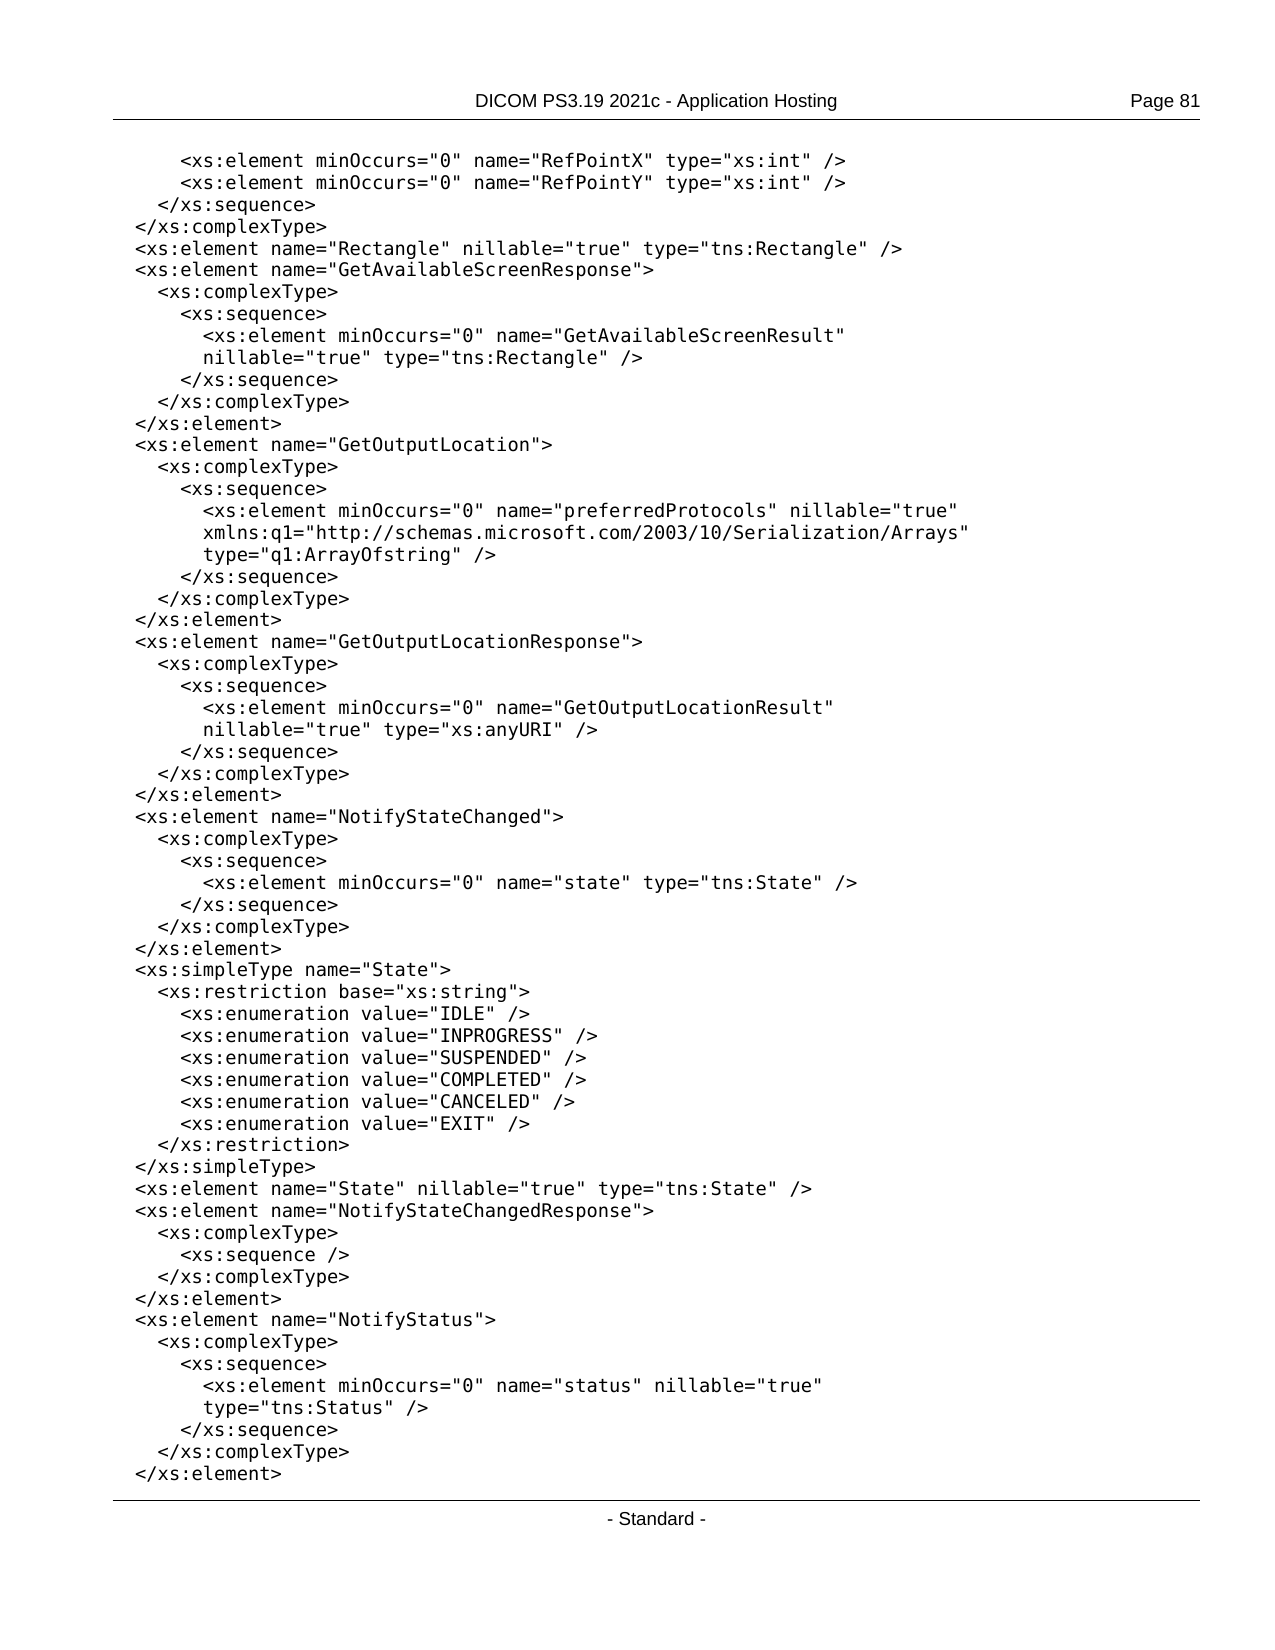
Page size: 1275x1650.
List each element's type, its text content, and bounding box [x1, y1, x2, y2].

text <xs:element minOccurs="0" name="RefPointX" type="xs:int" /> <xs:element minOccurs="0" name="RefPointY" type="xs:int" /> </xs:sequence> </xs:complexType> <xs:element name="Rectangle" nillable="true" type="tns:Rectangle" /> <xs:element name="GetAvailableScreenResponse"> <xs:complexType> <xs:sequence> <xs:element minOccurs="0" name="GetAvailableScreenResult" nillable="true" type="tns:Rectangle" /> </xs:sequence> </xs:complexType> </xs:element> <xs:element name="GetOutputLocation"> <xs:complexType> <xs:sequence> <xs:element minOccurs="0" name="preferredProtocols" nillable="true" xmlns:q1="http://schemas.microsoft.com/2003/10/Serialization/Arrays" type="q1:ArrayOfstring" /> </xs:sequence> </xs:complexType> </xs:element> <xs:element name="GetOutputLocationResponse"> <xs:complexType> <xs:sequence> <xs:element minOccurs="0" name="GetOutputLocationResult" nillable="true" type="xs:anyURI" /> </xs:sequence> </xs:complexType> </xs:element> <xs:element name="NotifyStateChanged"> <xs:complexType> <xs:sequence> <xs:element minOccurs="0" name="state" type="tns:State" /> </xs:sequence> </xs:complexType> </xs:element> <xs:simpleType name="State"> <xs:restriction base="xs:string"> <xs:enumeration value="IDLE" /> <xs:enumeration value="INPROGRESS" /> <xs:enumeration value="SUSPENDED" /> <xs:enumeration value="COMPLETED" /> <xs:enumeration value="CANCELED" /> <xs:enumeration value="EXIT" /> </xs:restriction> </xs:simpleType> <xs:element name="State" nillable="true" type="tns:State" /> <xs:element name="NotifyStateChangedResponse"> <xs:complexType> <xs:sequence /> </xs:complexType> </xs:element> <xs:element name="NotifyStatus"> <xs:complexType> <xs:sequence> <xs:element minOccurs="0" name="status" nillable="true" type="tns:Status" /> </xs:sequence> </xs:complexType> </xs:element> [112, 150, 1200, 1484]
